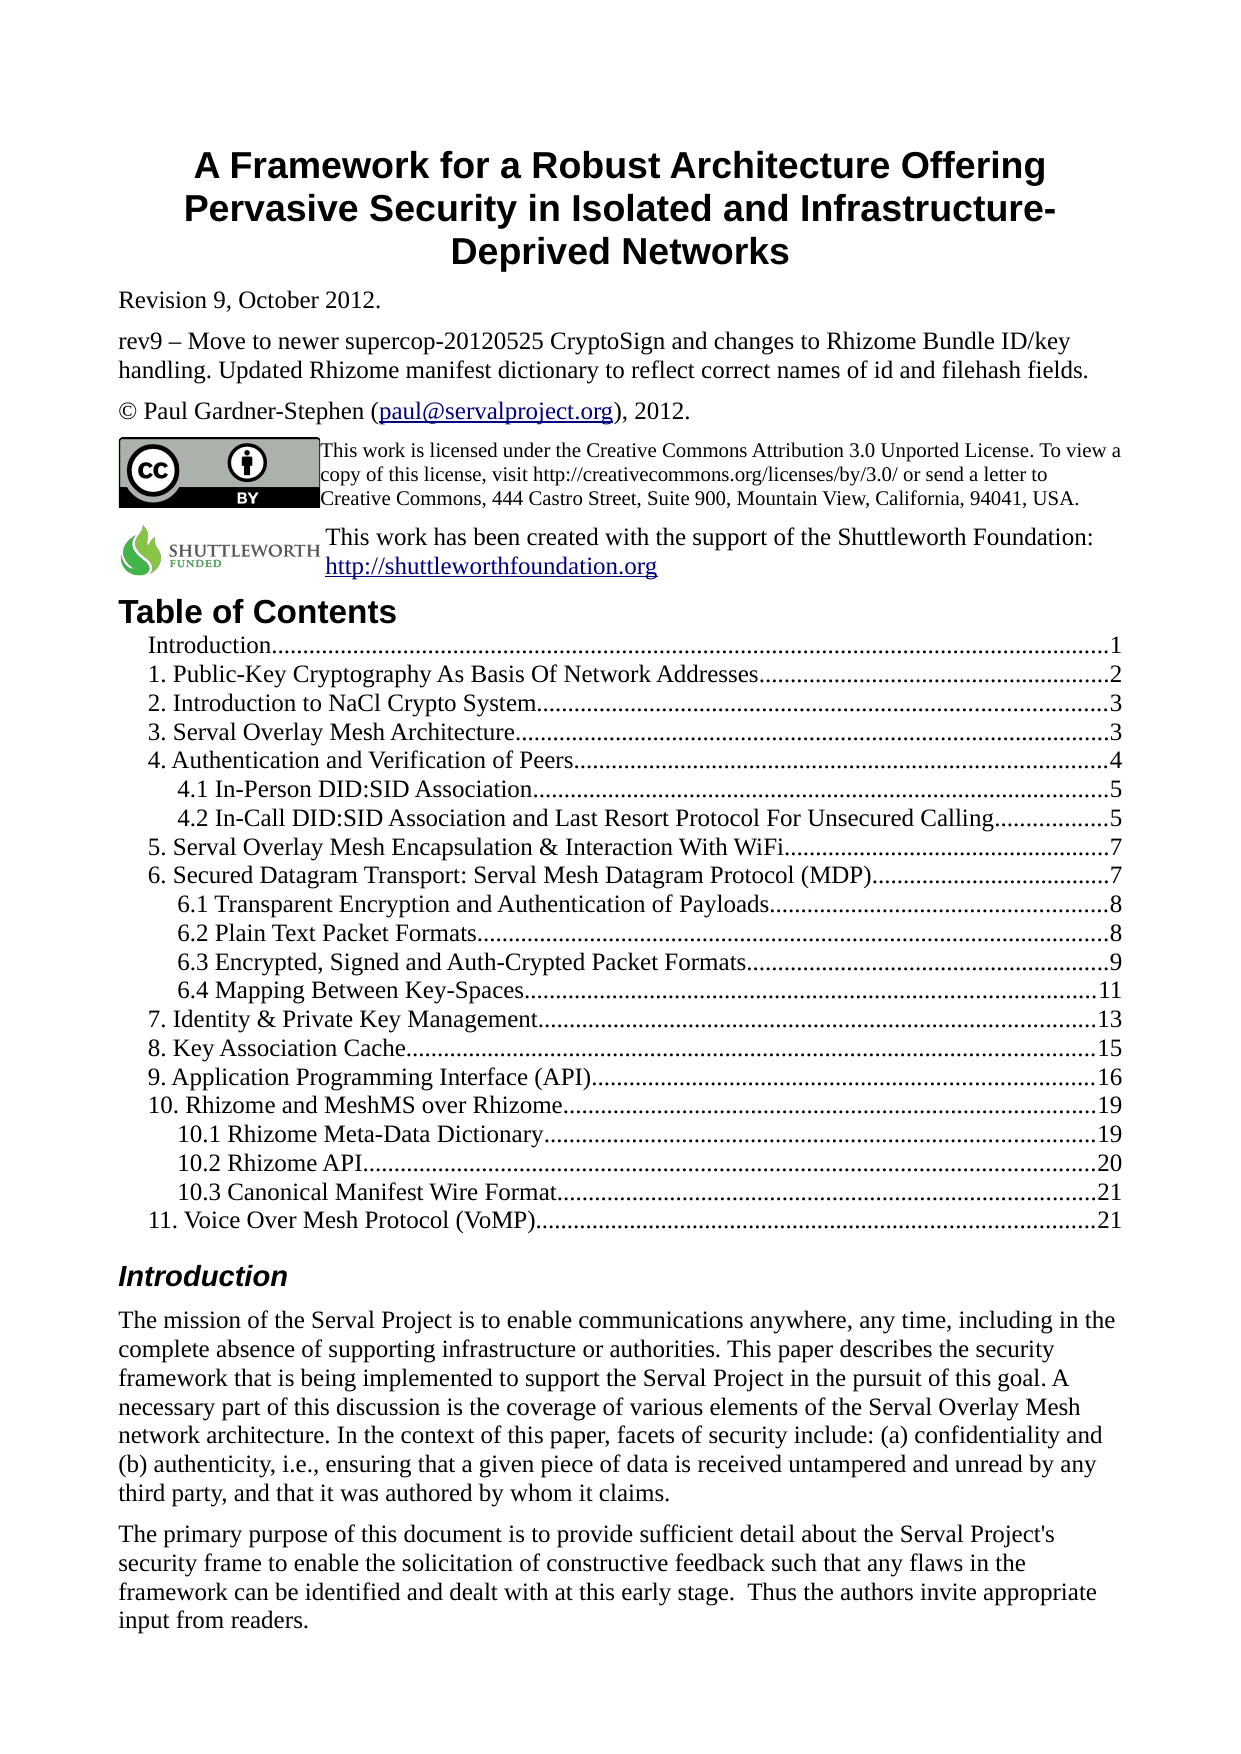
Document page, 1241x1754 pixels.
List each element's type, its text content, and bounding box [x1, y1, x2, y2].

text 6.1 Transparent Encryption and Authentication of Payloads 8 [177, 889, 1122, 918]
text 6. Secured Datagram Transport: Serval Mesh Datagram Protocol (MDP) 7 [148, 861, 1122, 889]
picture [118, 522, 326, 579]
text 6.3 Encrypted, Signed and Auth-Crypted Packet Formats 9 [177, 947, 1122, 976]
text 3. Serval Overlay Mesh Architecture 3 [148, 717, 1122, 746]
text 7. Identity & Private Key Management 13 [148, 1004, 1122, 1033]
subtitle Table of Contents [118, 592, 1122, 631]
text 1. Public-Key Cryptography As Basis Of Network Addresses 2 [148, 659, 1122, 688]
subtitle Introduction [118, 1259, 1122, 1293]
title A Framework for a Robust Architecture Offering Pervasive Security in Isolated and Infrastructure-Deprived Networks [118, 143, 1122, 272]
text 10.2 Rhizome API 20 [177, 1148, 1122, 1177]
text This work has been created with the support of the Shuttleworth Foundation: http://shuttleworthfoundation.org [118, 522, 1122, 580]
text Introduction 1 [148, 631, 1122, 659]
text 6.2 Plain Text Packet Formats 8 [177, 918, 1122, 947]
text 6.4 Mapping Between Key-Spaces 11 [177, 976, 1122, 1004]
text 4. Authentication and Verification of Peers 4 [148, 746, 1122, 774]
text 4.2 In-Call DID:SID Association and Last Resort Protocol For Unsecured Calling 5 [177, 803, 1122, 832]
picture [118, 437, 320, 508]
text 10.3 Canonical Manifest Wire Format 21 [177, 1177, 1122, 1206]
text The mission of the Serval Project is to enable communications anywhere, any time, including in the complete absence of supporting infrastructure or authorities. This paper describes the security framework that is being implemented to support the Serval Project in the pursuit of this goal. A necessary part of this discussion is the coverage of various elements of the Serval Overlay Mesh network architecture. In the context of this paper, facets of security include: (a) confidentiality and (b) authenticity, i.e., ensuring that a given piece of data is received untampered and unread by any third party, and that it was authored by whom it claims. [118, 1305, 1122, 1507]
text 8. Key Association Cache 15 [148, 1033, 1122, 1062]
text © Paul Gardner-Stephen (paul@servalproject.org), 2012. [118, 396, 1122, 425]
text This work is licensed under the Creative Commons Attribution 3.0 Unported License. To view a copy of this license, visit http://creativecommons.org/licenses/by/3.0/ or send a letter to Creative Commons, 444 Castro Street, Suite 900, Mountain View, California, 94041, USA. [118, 437, 1122, 510]
text 4.1 In-Person DID:SID Association 5 [177, 774, 1122, 803]
text 2. Introduction to NaCl Crypto System 3 [148, 688, 1122, 717]
text 10. Rhizome and MeshMS over Rhizome 19 [148, 1091, 1122, 1119]
text 9. Application Programming Interface (API) 16 [148, 1062, 1122, 1091]
text Revision 9, October 2012. [118, 285, 1122, 314]
text 11. Voice Over Mesh Protocol (VoMP) 21 [148, 1206, 1122, 1234]
text The primary purpose of this document is to provide sufficient detail about the Serval Project's security frame to enable the solicitation of constructive feedback such that any flaws in the framework can be identified and dealt with at this early stage. Thus the authors invite appropriate input from readers. [118, 1519, 1122, 1634]
text rev9 – Move to newer supercop-20120525 CryptoSign and changes to Rhizome Bundle ID/key handling. Updated Rhizome manifest dictionary to reflect correct names of id and filehash fields. [118, 326, 1122, 384]
text 5. Serval Overlay Mesh Encapsulation & Interaction With WiFi 7 [148, 832, 1122, 861]
text 10.1 Rhizome Meta-Data Dictionary 19 [177, 1119, 1122, 1148]
